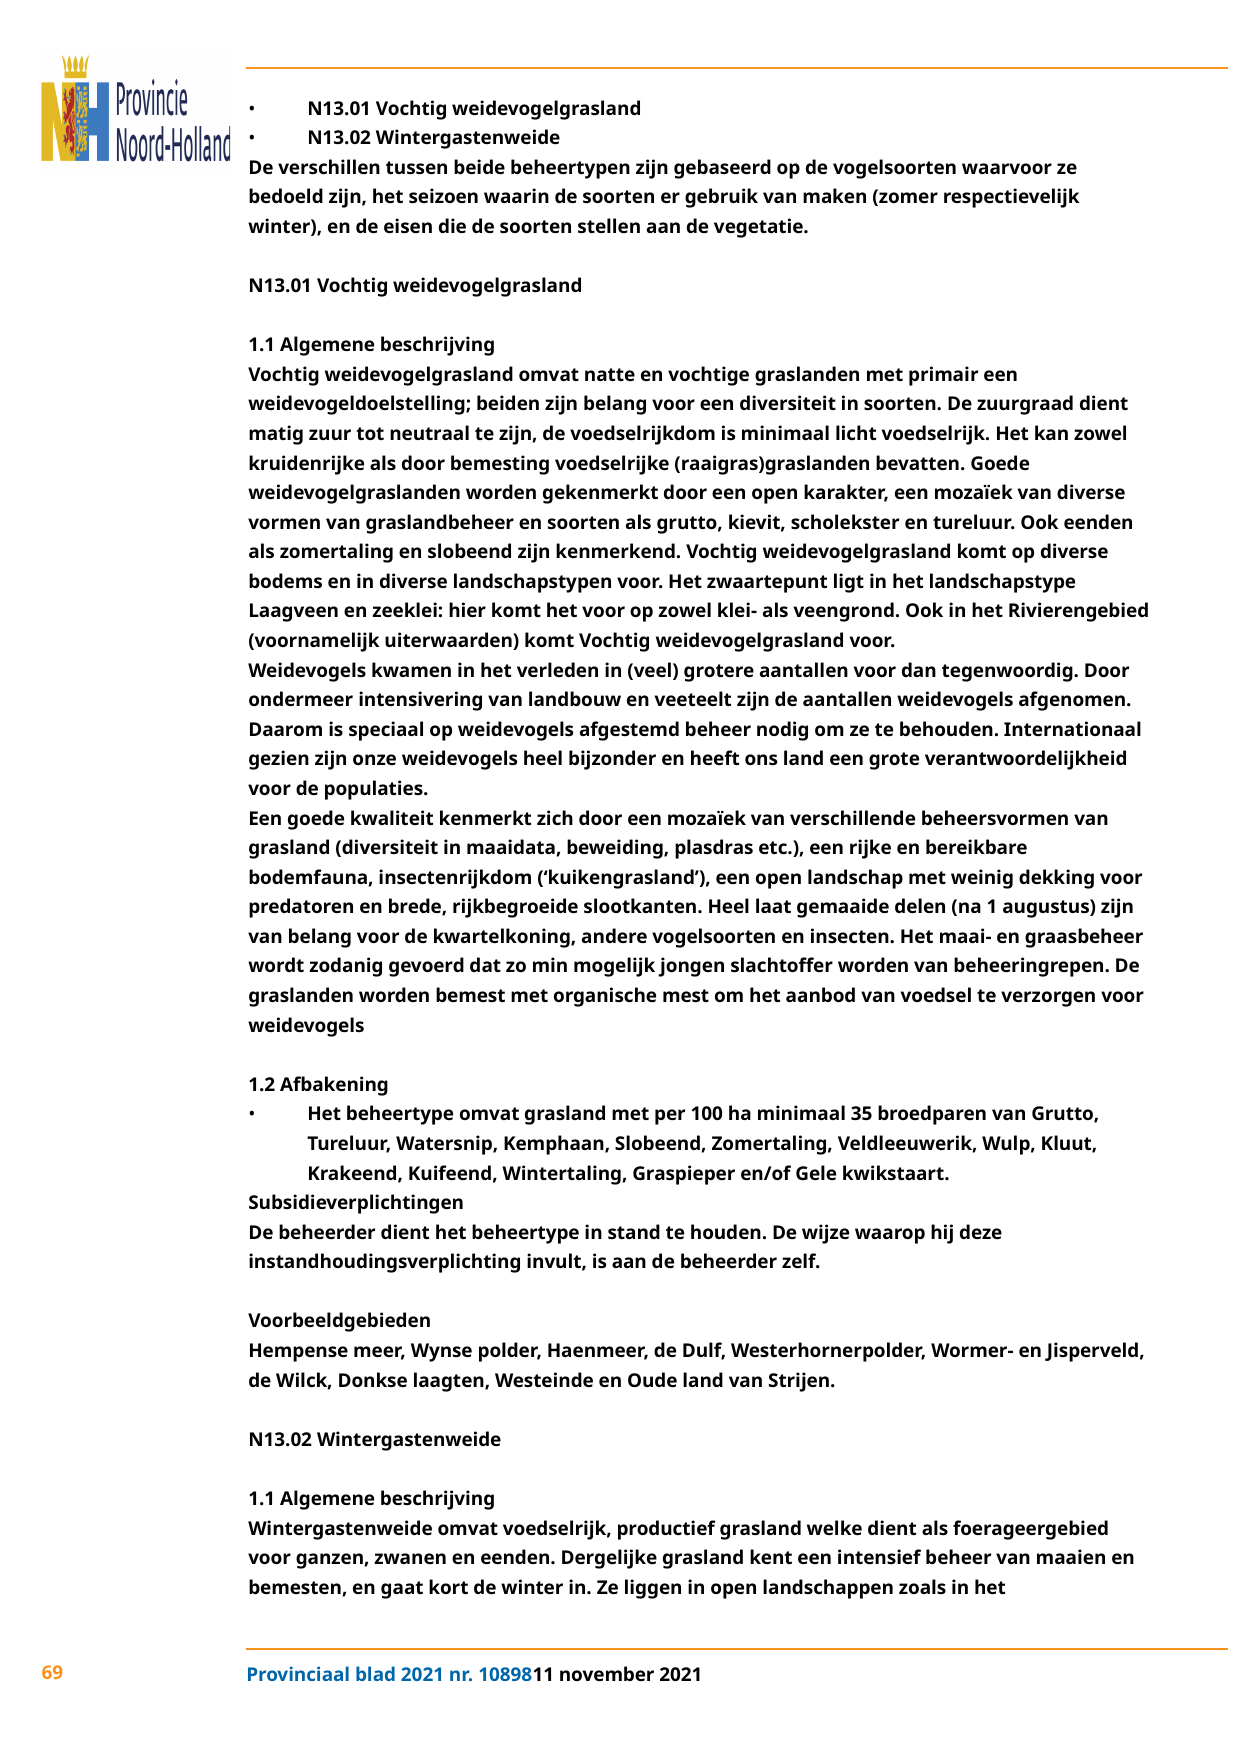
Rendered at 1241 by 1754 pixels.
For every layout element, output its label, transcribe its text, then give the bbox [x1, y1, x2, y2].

text 1.2 Afbakening [248, 1071, 1152, 1097]
list N13.01 Vochtig weidevogelgrasland [248, 95, 1152, 121]
text Weidevogels kwamen in het verleden in (veel) grotere aantallen voor dan tegenwoordig. Door ondermeer intensivering van landbouw en veeteelt zijn de aantallen weidevogels afgenomen. Daarom is speciaal op weidevogels afgestemd beheer nodig om ze te behouden. Internationaal gezien zijn onze weidevogels heel bijzonder en heeft ons land een grote verantwoordelijkheid voor de populaties. [248, 657, 1152, 801]
text Wintergastenweide omvat voedselrijk, productief grasland welke dient als foerageergebied voor ganzen, zwanen en eenden. Dergelijke grasland kent een intensief beheer van maaien en bemesten, en gaat kort de winter in. Ze liggen in open landschappen zoals in het [248, 1515, 1152, 1600]
text N13.02 Wintergastenweide [248, 1426, 1152, 1452]
text Hempense meer, Wynse polder, Haenmeer, de Dulf, Westerhornerpolder, Wormer- en Jisperveld, de Wilck, Donkse laagten, Westeinde en Oude land van Strijen. [248, 1337, 1152, 1393]
list N13.02 Wintergastenweide [248, 124, 1152, 150]
text Vochtig weidevogelgrasland omvat natte en vochtige graslanden met primair een weidevogeldoelstelling; beiden zijn belang voor een diversiteit in soorten. De zuurgraad dient matig zuur tot neutraal te zijn, de voedselrijkdom is minimaal licht voedselrijk. Het kan zowel kruidenrijke als door bemesting voedselrijke (raaigras)graslanden bevatten. Goede weidevogelgraslanden worden gekenmerkt door een open karakter, een mozaïek van diverse vormen van graslandbeheer en soorten als grutto, kievit, scholekster en tureluur. Ook eenden als zomertaling en slobeend zijn kenmerkend. Vochtig weidevogelgrasland komt op diverse bodems en in diverse landschapstypen voor. Het zwaartepunt ligt in het landschapstype Laagveen en zeeklei: hier komt het voor op zowel klei- als veengrond. Ook in het Rivierengebied (voornamelijk uiterwaarden) komt Vochtig weidevogelgrasland voor. [248, 361, 1152, 653]
text N13.01 Vochtig weidevogelgrasland [248, 272, 1152, 298]
text De beheerder dient het beheertype in stand te houden. De wijze waarop hij deze instandhoudingsverplichting invult, is aan de beheerder zelf. [248, 1219, 1152, 1274]
text Voorbeeldgebieden [248, 1308, 1152, 1333]
list Het beheertype omvat grasland met per 100 ha minimaal 35 broedparen van Grutto, Tureluur, Watersnip, Kemphaan, Slobeend, Zomertaling, Veldleeuwerik, Wulp, Kluut, Krakeend, Kuifeend, Wintertaling, Graspieper en/of Gele kwikstaart. [248, 1101, 1152, 1186]
picture [41, 47, 231, 172]
text Een goede kwaliteit kenmerkt zich door een mozaïek van verschillende beheersvormen van grasland (diversiteit in maaidata, beweiding, plasdras etc.), een rijke en bereikbare bodemfauna, insectenrijkdom (‘kuikengrasland’), een open landschap met weinig dekking voor predatoren en brede, rijkbegroeide slootkanten. Heel laat gemaaide delen (na 1 augustus) zijn van belang voor de kwartelkoning, andere vogelsoorten en insecten. Het maai- en graasbeheer wordt zodanig gevoerd dat zo min mogelijk jongen slachtoffer worden van beheeringrepen. De graslanden worden bemest met organische mest om het aanbod van voedsel te verzorgen voor weidevogels [248, 805, 1152, 1038]
text De verschillen tussen beide beheertypen zijn gebaseerd op de vogelsoorten waarvoor ze bedoeld zijn, het seizoen waarin de soorten er gebruik van maken (zomer respectievelijk winter), en de eisen die de soorten stellen aan de vegetatie. [248, 154, 1152, 239]
text 1.1 Algemene beschrijving [248, 1485, 1152, 1511]
text Subsidieverplichtingen [248, 1189, 1152, 1215]
text 1.1 Algemene beschrijving [248, 331, 1152, 357]
